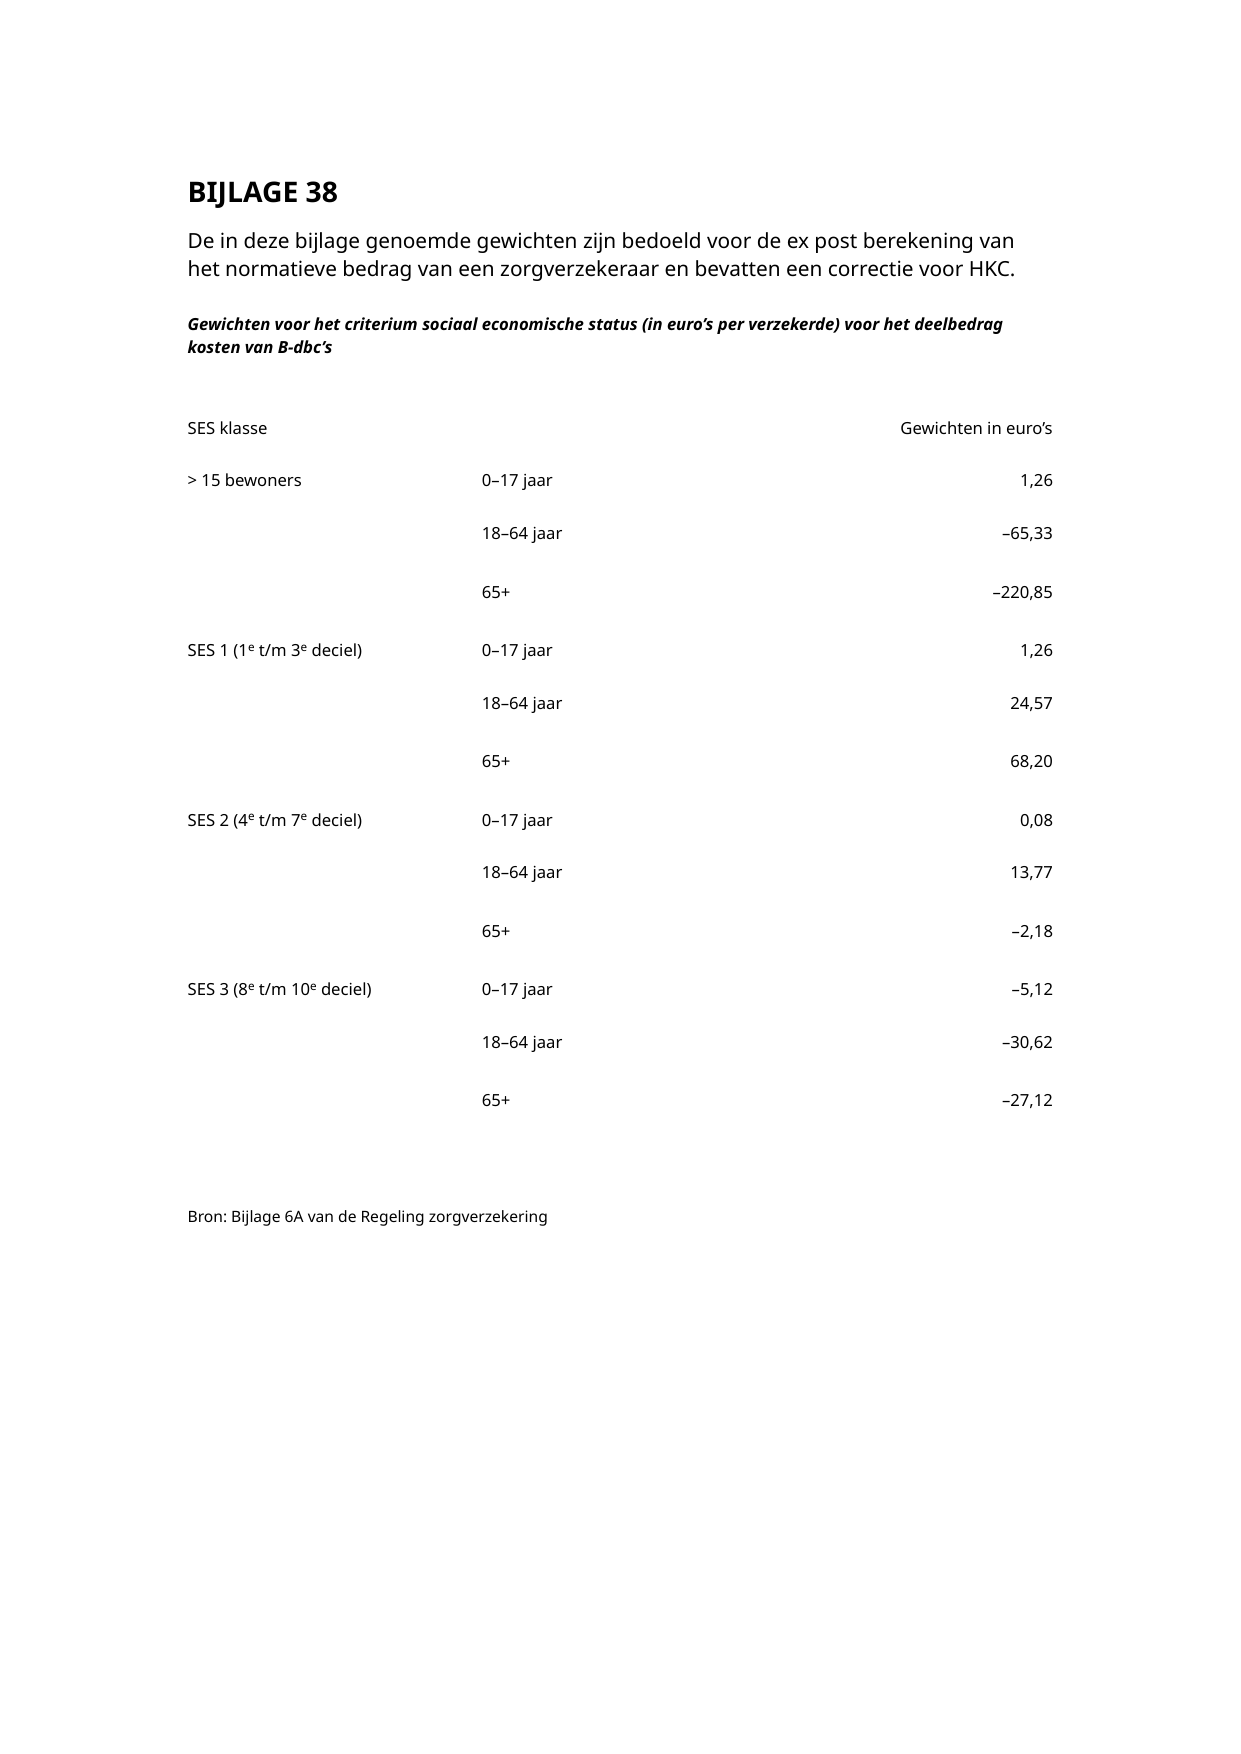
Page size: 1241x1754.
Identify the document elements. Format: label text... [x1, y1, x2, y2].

table_cell 1,26 [767, 469, 1053, 522]
table_cell > 15 bewoners [188, 469, 482, 522]
table_cell 68,20 [767, 750, 1053, 808]
table_cell SES 3 (8e t/m 10e deciel) [188, 978, 482, 1031]
table_cell –27,12 [767, 1089, 1053, 1147]
table_cell [188, 1031, 482, 1089]
table_cell 0–17 jaar [482, 808, 767, 861]
table_cell –65,33 [767, 522, 1053, 580]
table_cell SES 2 (4e t/m 7e deciel) [188, 808, 482, 861]
text Bron: Bijlage 6A van de Regeling zorgverzekering [187, 1206, 1053, 1227]
table_cell 65+ [482, 1089, 767, 1147]
table_cell –220,85 [767, 580, 1053, 639]
table_cell 0–17 jaar [482, 978, 767, 1031]
table_cell –30,62 [767, 1031, 1053, 1089]
table_cell [188, 750, 482, 808]
table_cell [188, 522, 482, 580]
table_cell [188, 691, 482, 750]
table_cell 18–64 jaar [482, 691, 767, 750]
table_cell SES 1 (1e t/m 3e deciel) [188, 639, 482, 691]
table_cell 65+ [482, 919, 767, 978]
table_cell –2,18 [767, 919, 1053, 978]
table_cell 18–64 jaar [482, 861, 767, 919]
table_cell 18–64 jaar [482, 522, 767, 580]
table_cell 1,26 [767, 639, 1053, 691]
text De in deze bijlage genoemde gewichten zijn bedoeld voor de ex post berekening van het normatieve bedrag van een zorgverzekeraar en bevatten een correctie voor HKC. [187, 226, 1053, 283]
text Gewichten voor het criterium sociaal economische status (in euro’s per verzekerde) voor het deelbedrag kosten van B-dbc’s [187, 313, 1053, 358]
table_cell 24,57 [767, 691, 1053, 750]
table_cell [188, 1089, 482, 1147]
table_cell [188, 580, 482, 639]
subtitle BIJLAGE 38 [187, 172, 1053, 211]
table_cell –5,12 [767, 978, 1053, 1031]
table_cell [188, 861, 482, 919]
table_cell 18–64 jaar [482, 1031, 767, 1089]
table_cell 65+ [482, 750, 767, 808]
table_header SES klasse [188, 416, 767, 469]
table_cell 0–17 jaar [482, 639, 767, 691]
table_cell 0–17 jaar [482, 469, 767, 522]
table_cell [188, 919, 482, 978]
table_header Gewichten in euro’s [767, 416, 1053, 469]
table_cell 13,77 [767, 861, 1053, 919]
table_cell 65+ [482, 580, 767, 639]
table_cell 0,08 [767, 808, 1053, 861]
